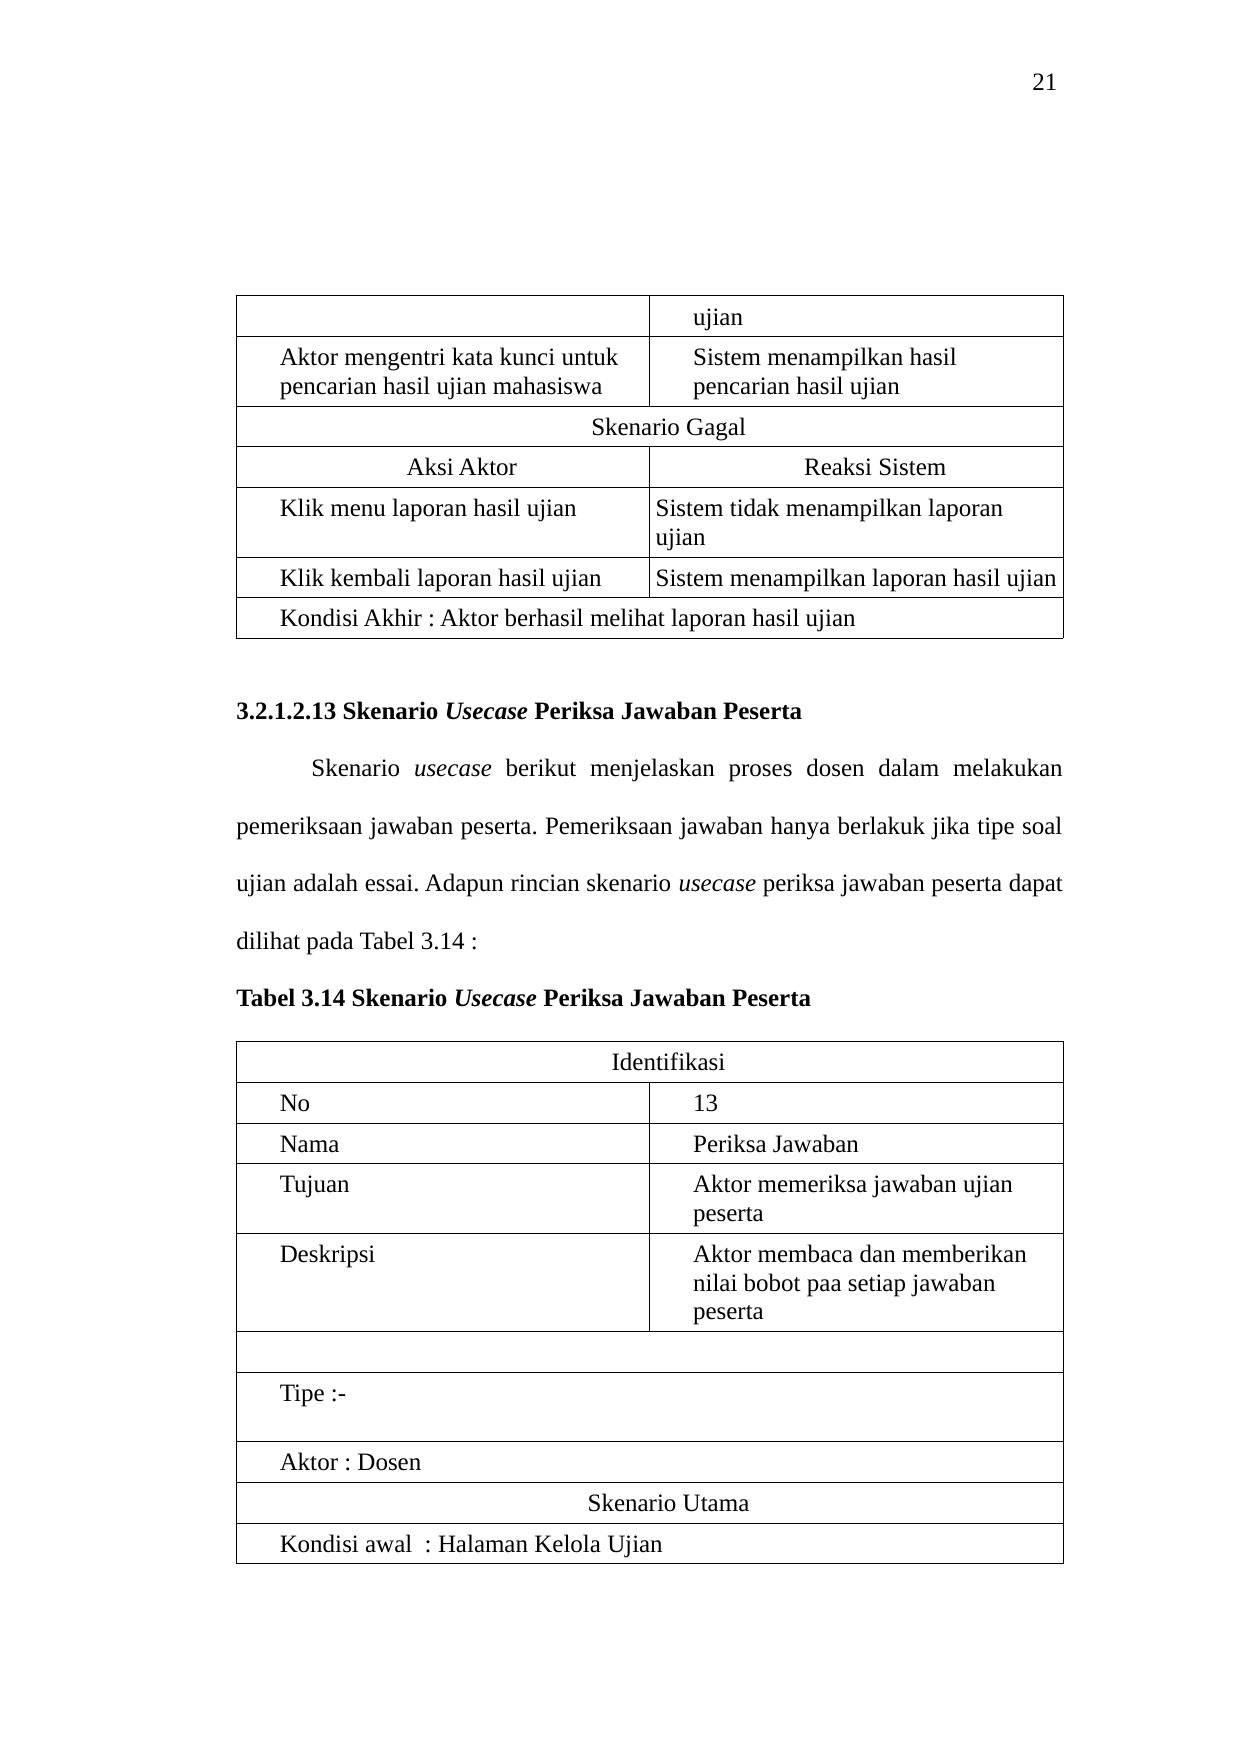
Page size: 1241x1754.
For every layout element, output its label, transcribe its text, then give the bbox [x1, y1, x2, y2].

table_cell Aksi Aktor [237, 447, 649, 487]
table_cell Aktor memeriksa jawaban ujian peserta [650, 1164, 1063, 1233]
table_cell No [237, 1083, 649, 1122]
table_cell Sistem tidak menampilkan laporan ujian [650, 488, 1063, 556]
table_header Identifikasi [237, 1042, 1063, 1082]
table_cell Klik menu laporan hasil ujian [237, 488, 649, 556]
table_cell Skenario Gagal [237, 407, 1063, 446]
subtitle 3.2.1.2.13 Skenario Usecase Periksa Jawaban Peserta [236, 696, 1063, 725]
table_cell Klik kembali laporan hasil ujian [237, 558, 649, 597]
table_cell Tipe :- [237, 1373, 1063, 1441]
table_cell ujian [650, 296, 1063, 336]
table_cell [237, 296, 649, 336]
table_cell Periksa Jawaban [650, 1124, 1063, 1163]
table_cell Kondisi awal : Halaman Kelola Ujian [237, 1524, 1063, 1563]
table_cell Aktor mengentri kata kunci untuk pencarian hasil ujian mahasiswa [237, 337, 649, 406]
table_cell Aktor : Dosen [237, 1442, 1063, 1482]
table_cell Sistem menampilkan hasil pencarian hasil ujian [650, 337, 1063, 406]
text Tabel 3.14 Skenario Usecase Periksa Jawaban Peserta [236, 983, 1063, 1012]
table_cell Skenario Utama [237, 1483, 1063, 1522]
table_cell Reaksi Sistem [650, 447, 1063, 487]
table_cell Aktor membaca dan memberikan nilai bobot paa setiap jawaban peserta [650, 1234, 1063, 1331]
table_cell 13 [650, 1083, 1063, 1122]
table_cell [237, 1332, 1063, 1372]
text Skenario usecase berikut menjelaskan proses dosen dalam melakukan pemeriksaan jawaban peserta. Pemeriksaan jawaban hanya berlakuk jika tipe soal ujian adalah essai. Adapun rincian skenario usecase periksa jawaban peserta dapat dilihat pada Tabel 3.14 : [236, 753, 1063, 955]
table_cell Tujuan [237, 1164, 649, 1233]
table_cell Deskripsi [237, 1234, 649, 1331]
table_cell Sistem menampilkan laporan hasil ujian [650, 558, 1063, 597]
table_cell Nama [237, 1124, 649, 1163]
table_cell Kondisi Akhir : Aktor berhasil melihat laporan hasil ujian [237, 598, 1063, 638]
